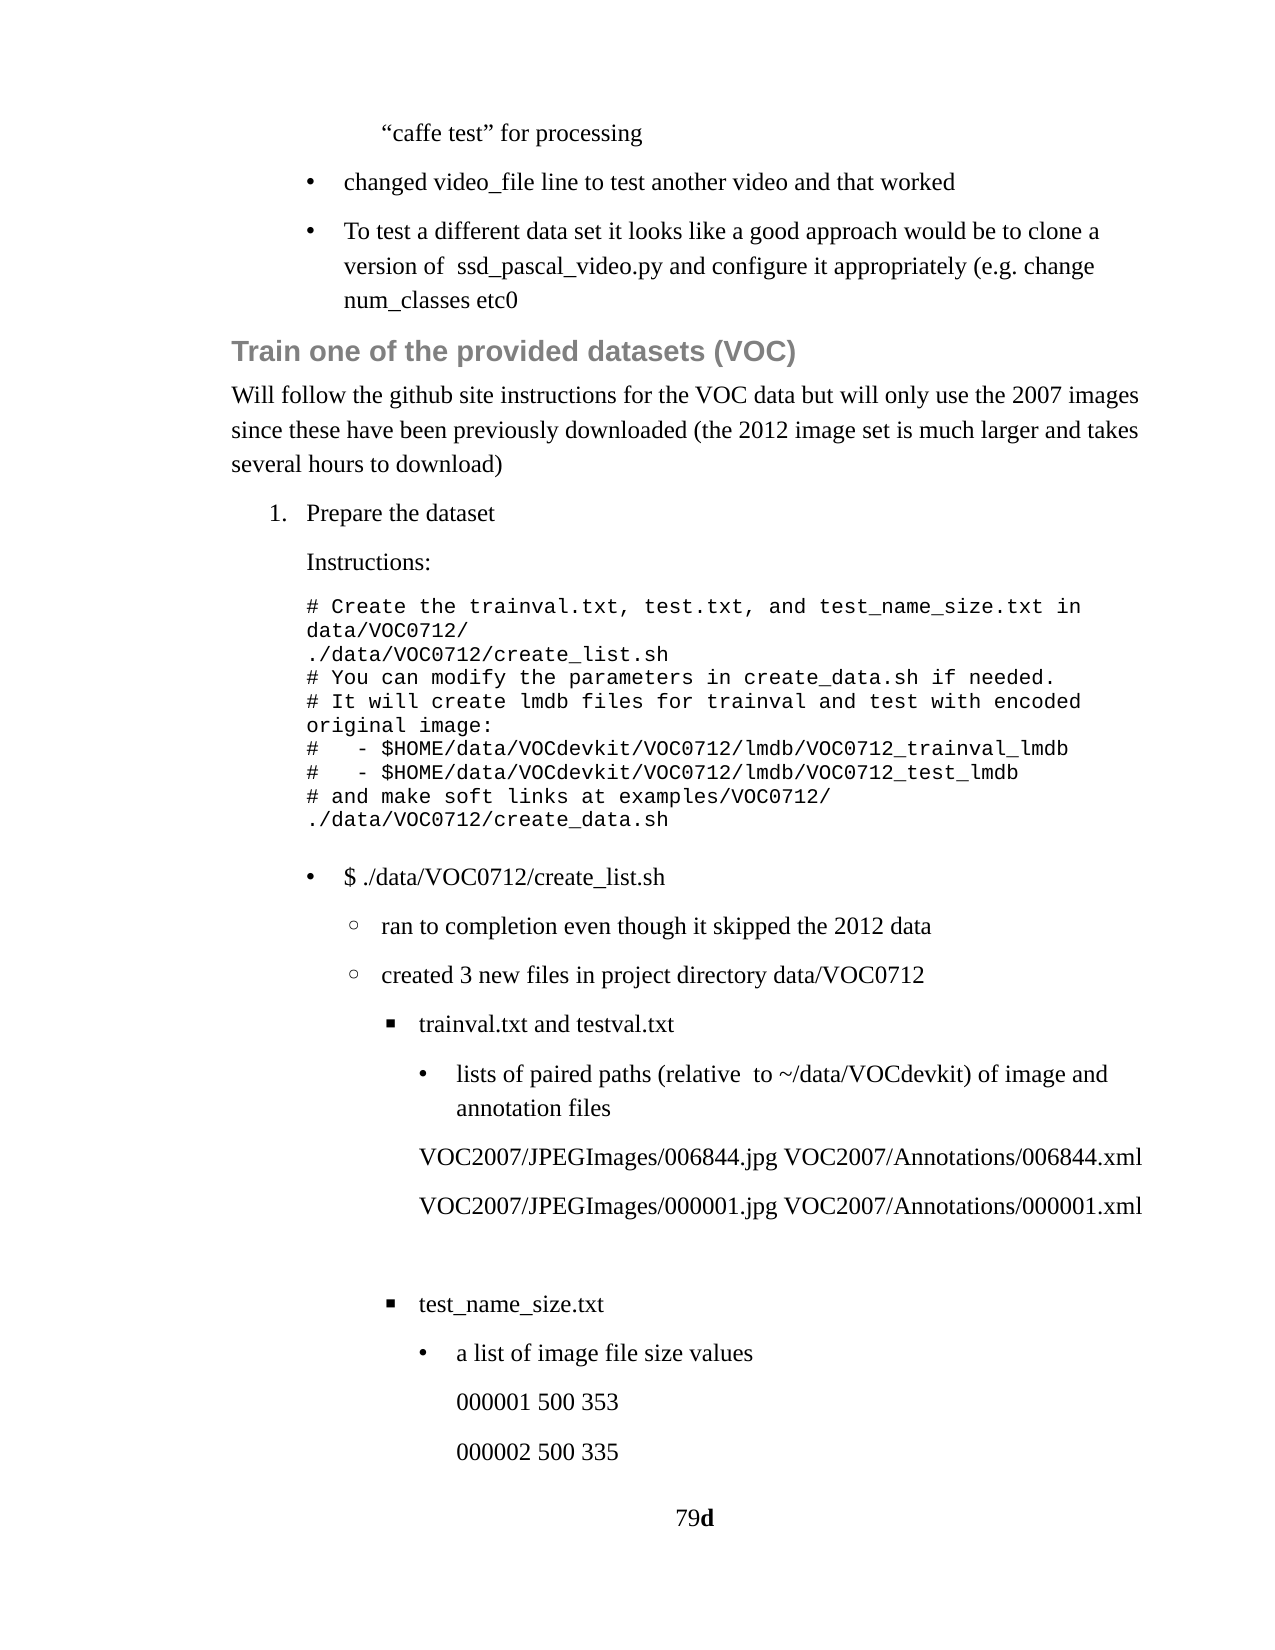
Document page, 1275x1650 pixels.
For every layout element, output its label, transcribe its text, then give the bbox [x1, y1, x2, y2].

list lists of paired paths (relative to ~/data/VOCdevkit) of image and annotation files [419, 1059, 1158, 1122]
list Prepare the dataset [269, 498, 1158, 527]
text ./data/VOC0712/create_data.sh [306, 809, 1158, 833]
text ./data/VOC0712/create_list.sh [306, 644, 1158, 667]
list trainval.txt and testval.txt [381, 1009, 1158, 1038]
list VOC2007/JPEGImages/000001.jpg VOC2007/Annotations/000001.xml [381, 1191, 1158, 1220]
list changed video_file line to test another video and that worked [306, 167, 1158, 196]
list ran to completion even though it skipped the 2012 data [344, 911, 1158, 940]
list VOC2007/JPEGImages/006844.jpg VOC2007/Annotations/006844.xml [381, 1142, 1158, 1171]
list a list of image file size values [419, 1338, 1158, 1367]
list Instructions: [269, 547, 1158, 576]
list To test a different data set it looks like a good approach would be to clone a version of ssd_pascal_video.py and configure it appropriately (e.g. change num_classes etc0 [306, 216, 1158, 314]
text # and make soft links at examples/VOC0712/ [306, 786, 1158, 809]
list created 3 new files in project directory data/VOC0712 [344, 961, 1158, 989]
subtitle Train one of the provided datasets (VOC) [231, 334, 1158, 368]
list $ ./data/VOC0712/create_list.sh [306, 862, 1158, 891]
text # It will create lmdb files for trainval and test with encoded original image: [306, 691, 1158, 738]
text Will follow the github site instructions for the VOC data but will only use the 2007 images since these have been previously downloaded (the 2012 image set is much larger and takes several hours to download) [231, 380, 1158, 478]
list 000002 500 335 [419, 1437, 1158, 1465]
text # You can modify the parameters in create_data.sh if needed. [306, 667, 1158, 691]
list “caffe test” for processing [344, 118, 1158, 147]
list test_name_size.txt [381, 1289, 1158, 1318]
text # - $HOME/data/VOCdevkit/VOC0712/lmdb/VOC0712_trainval_lmdb [306, 738, 1158, 762]
list # Create the trainval.txt, test.txt, and test_name_size.txt in data/VOC0712/ [306, 596, 1158, 644]
list 000001 500 353 [419, 1387, 1158, 1416]
text # - $HOME/data/VOCdevkit/VOC0712/lmdb/VOC0712_test_lmdb [306, 762, 1158, 786]
